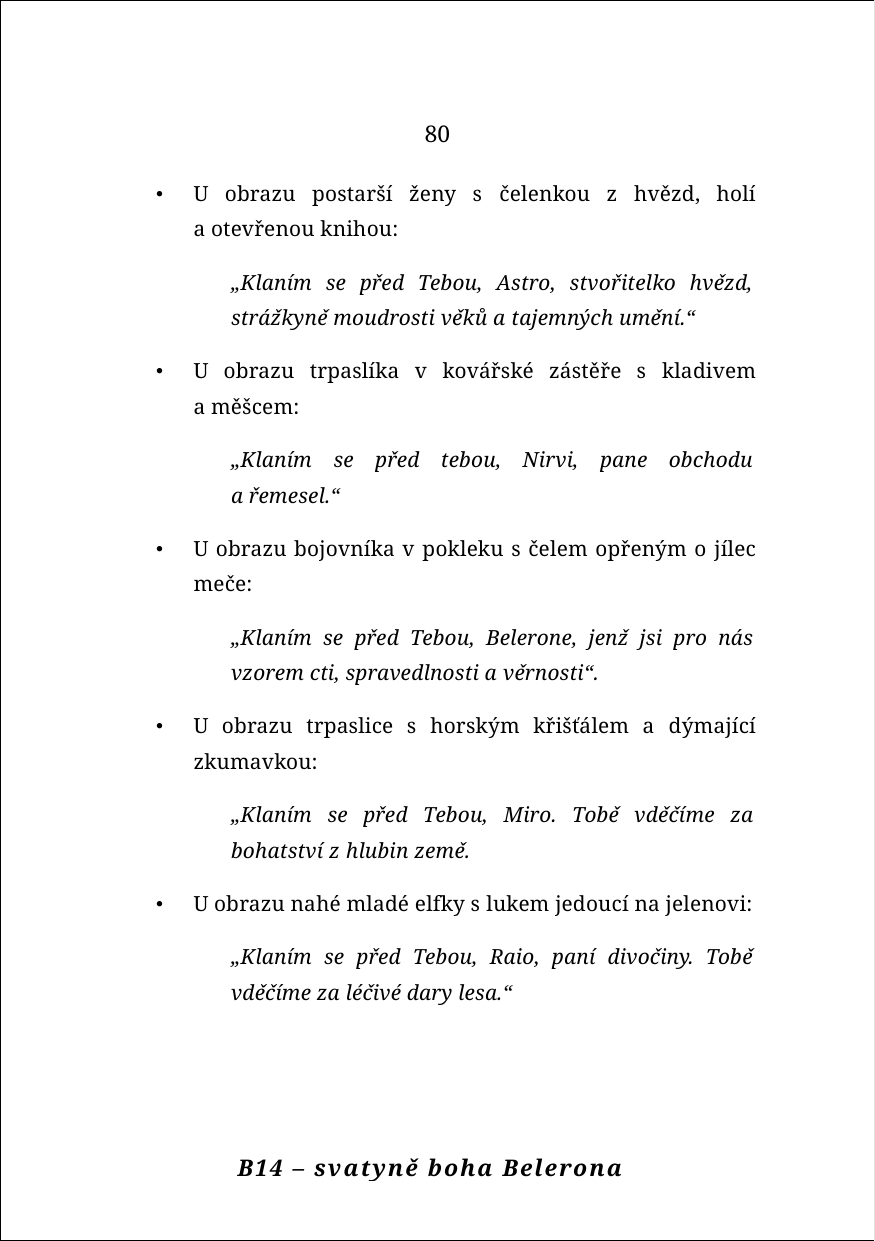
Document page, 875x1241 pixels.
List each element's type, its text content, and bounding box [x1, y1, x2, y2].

list U⁠ obrazu nahé mladé elfky s⁠ lukem jedoucí na jelenovi: [156, 889, 756, 917]
list „Klaním se před Tebou, Miro. Tobě vděčíme za bohatství z⁠ hlubin země. [193, 800, 756, 864]
list „Klaním se před tebou, Nirvi, pane obchodu a⁠ řemesel.“ [193, 445, 756, 509]
list U⁠ obrazu trpaslíka v⁠ kovářské zástěře s⁠ kladivem a⁠ měšcem: [156, 356, 756, 420]
list „Klaním se před Tebou, Raio, paní divočiny. Tobě vděčíme za léčivé dary lesa.“ [193, 942, 756, 1006]
list „Klaním se před Tebou, Belerone, jenž jsi pro nás vzorem cti, spravedlnosti a⁠ věrnosti“. [193, 623, 756, 687]
list U⁠ obrazu bojovníka v⁠ pokleku s⁠ čelem opřeným o⁠ jílec meče: [156, 534, 756, 598]
list U⁠ obrazu trpaslice s⁠ horským křišťálem a⁠ dýmající zkumavkou: [156, 711, 756, 775]
list „Klaním se před Tebou, Astro, stvořitelko hvězd, strážkyně moudrosti věků a⁠ tajemných umění.“ [193, 268, 756, 332]
list U⁠ obrazu postarší ženy s⁠ čelenkou z⁠ hvězd, holí a⁠ otevřenou knihou: [156, 179, 756, 243]
